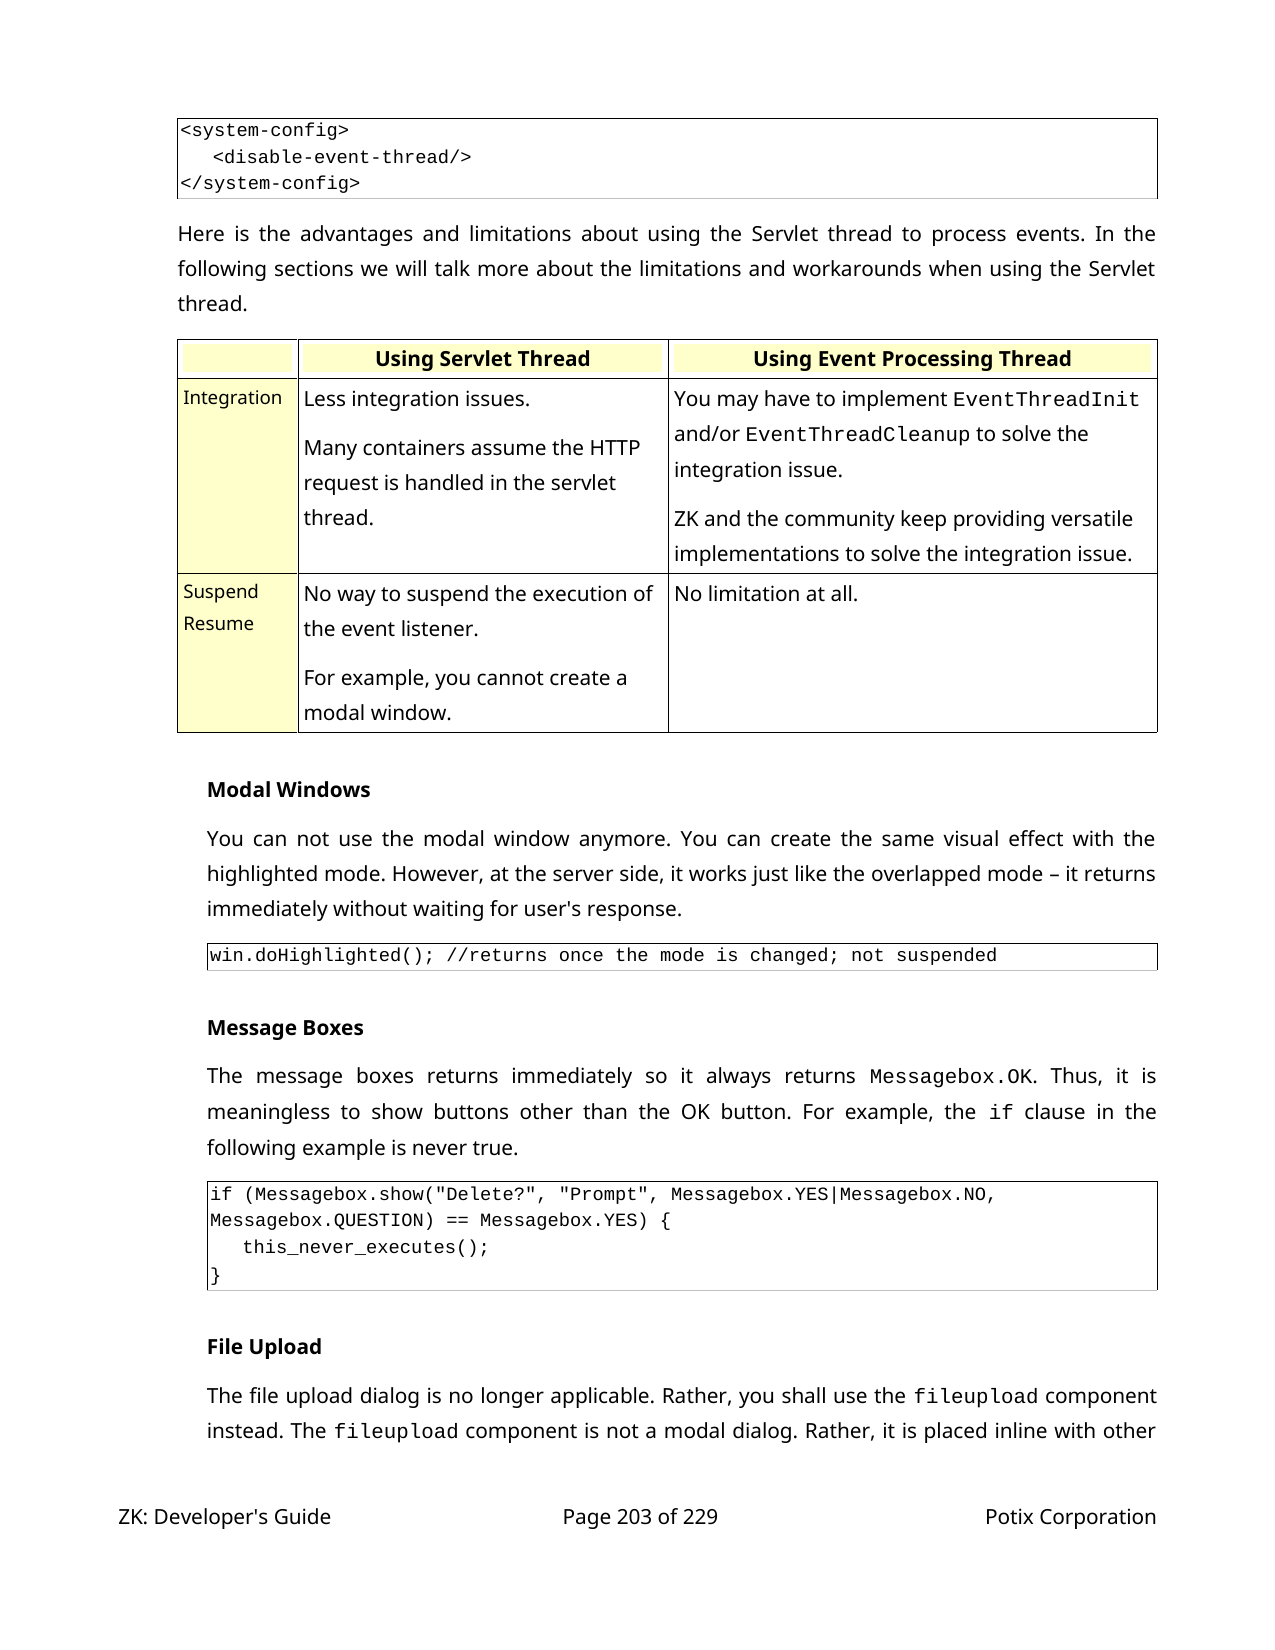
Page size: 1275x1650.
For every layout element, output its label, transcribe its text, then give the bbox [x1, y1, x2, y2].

text this_never_executes(); [208, 1235, 1157, 1259]
table_header Using Event Processing Thread [669, 340, 1157, 378]
table_cell Integration [178, 379, 297, 573]
table_cell No limitation at all. [669, 574, 1157, 732]
table_header Using Servlet Thread [299, 340, 668, 378]
text } [208, 1262, 1157, 1290]
text The file upload dialog is no longer applicable. Rather, you shall use the fileupload component instead. The fileupload component is not a modal dialog. Rather, it is placed inline with other [207, 1381, 1157, 1445]
table_cell Suspend Resume [178, 574, 297, 732]
text Here is the advantages and limitations about using the Servlet thread to process events. In the following sections we will talk more about the limitations and workarounds when using the Servlet thread. [177, 219, 1157, 318]
table_header [178, 340, 297, 378]
table_cell No way to suspend the execution of the event listener. For example, you cannot create a modal window. [299, 574, 668, 732]
text You can not use the modal window anymore. You can create the same visual effect with the highlighted mode. However, at the server side, it works just like the overlapped mode – it returns immediately without waiting for user's response. [207, 824, 1157, 922]
text if (Messagebox.show("Delete?", "Prompt", Messagebox.YES|Messagebox.NO, Messagebox.QUESTION) == Messagebox.YES) { [208, 1182, 1157, 1232]
subtitle Message Boxes [207, 1013, 1157, 1041]
text <system-config> <disable-event-thread/> </system-config> [178, 119, 1157, 198]
table_cell Less integration issues. Many containers assume the HTTP request is handled in the servlet thread. [299, 379, 668, 573]
subtitle Modal Windows [207, 775, 1157, 803]
text win.doHighlighted(); //returns once the mode is changed; not suspended [208, 944, 1157, 970]
table_cell You may have to implement EventThreadInit and/or EventThreadCleanup to solve the integration issue. ZK and the community keep providing versatile implementations to solve the integration issue. [669, 379, 1157, 573]
subtitle File Upload [207, 1332, 1157, 1360]
text The message boxes returns immediately so it always returns Messagebox.OK. Thus, it is meaningless to show buttons other than the OK button. For example, the if clause in the following example is never true. [207, 1062, 1157, 1161]
